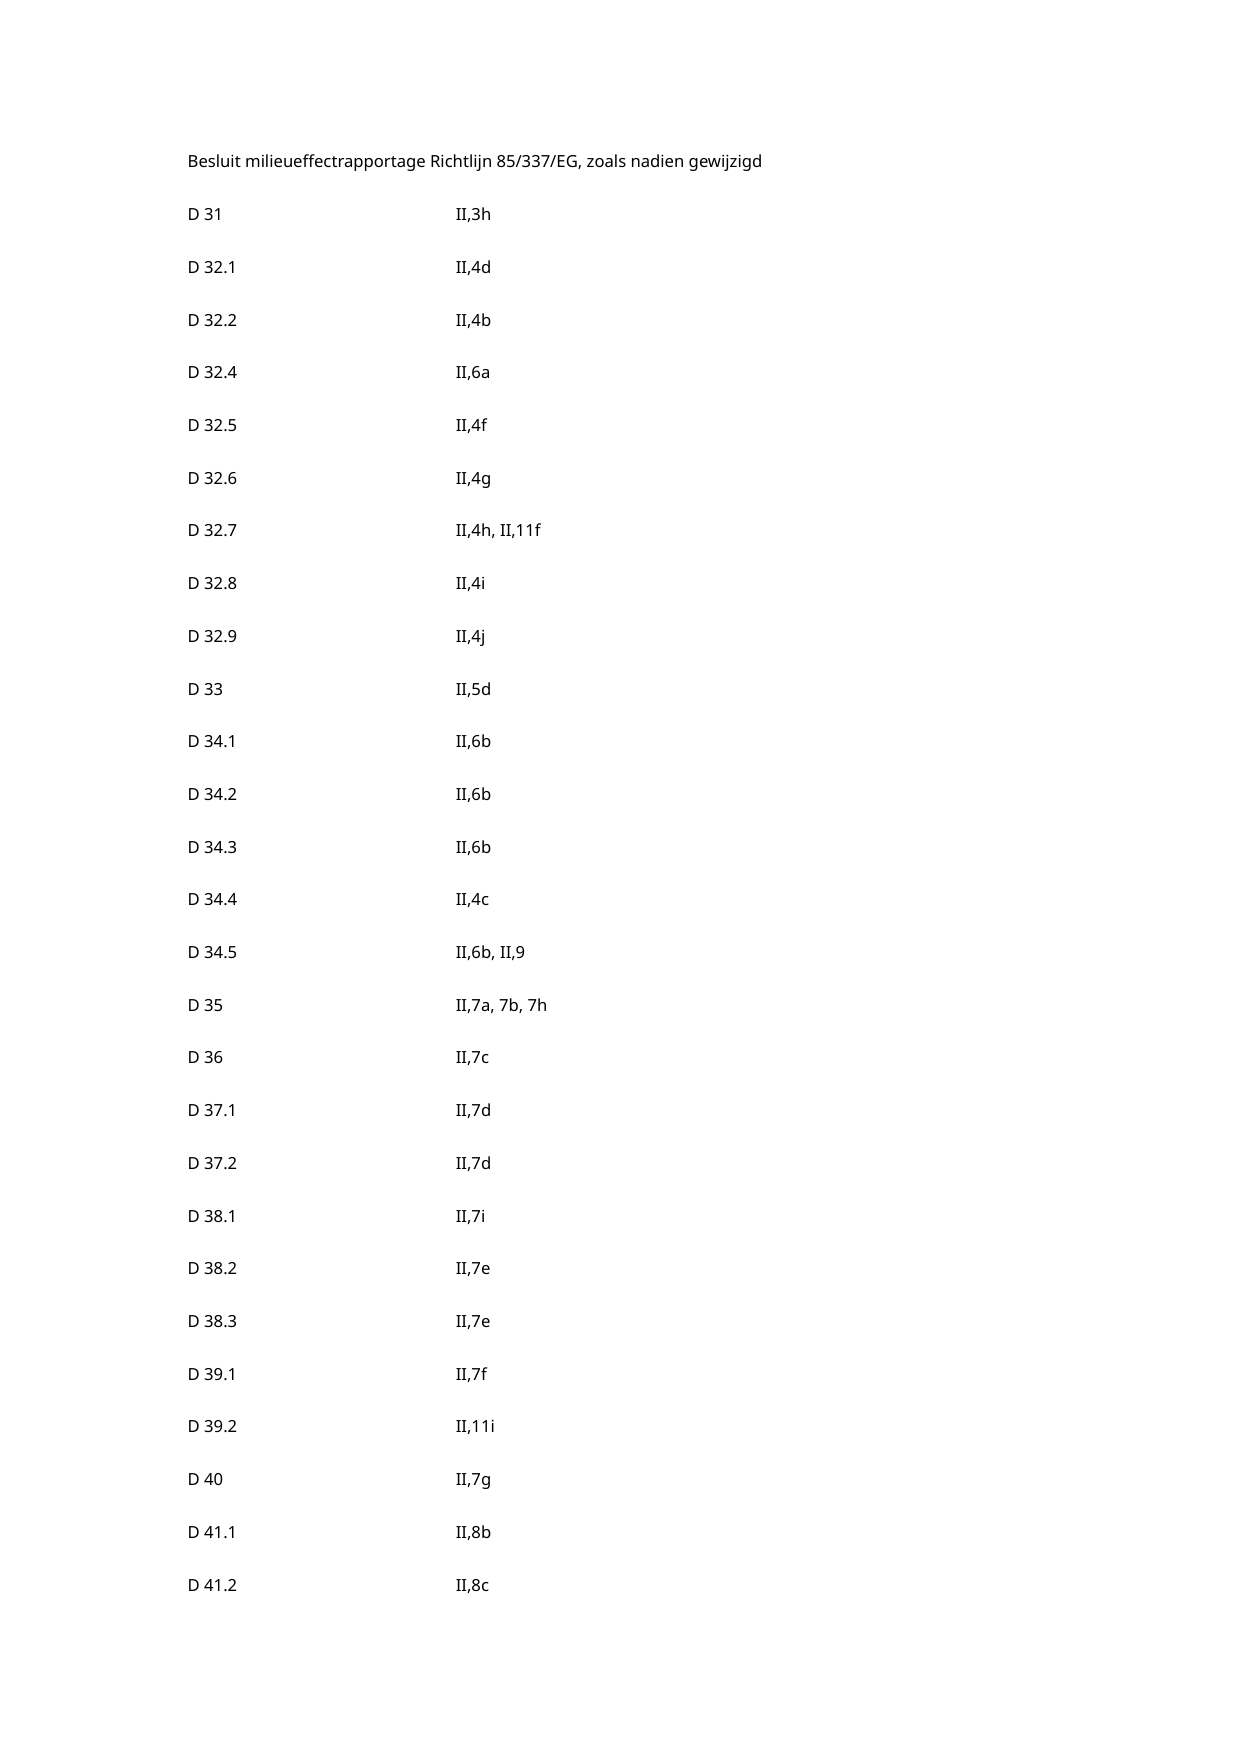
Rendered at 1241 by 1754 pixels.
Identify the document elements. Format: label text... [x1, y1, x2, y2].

table_cell D 32.5 [188, 414, 456, 466]
table_cell II,5d [456, 677, 1053, 730]
table_cell II,7c [456, 1046, 1053, 1099]
table_cell II,6b [456, 835, 1053, 888]
table_cell II,7f [456, 1362, 1053, 1415]
table_cell II,8b [456, 1520, 1053, 1573]
table_cell D 34.5 [188, 941, 456, 993]
table_cell D 32.6 [188, 466, 456, 519]
table_cell D 41.1 [188, 1520, 456, 1573]
table_cell D 38.1 [188, 1204, 456, 1257]
table_cell II,6b, II,9 [456, 941, 1053, 993]
table_cell D 34.3 [188, 835, 456, 888]
table_cell D 34.1 [188, 730, 456, 782]
table_cell D 39.2 [188, 1415, 456, 1468]
table_cell D 41.2 [188, 1573, 456, 1596]
table_cell II,4b [456, 308, 1053, 361]
table_cell D 34.2 [188, 783, 456, 835]
table_cell II,4g [456, 466, 1053, 519]
table_cell D 32.9 [188, 624, 456, 677]
table_cell II,4f [456, 414, 1053, 466]
table_cell D 37.1 [188, 1099, 456, 1151]
table_cell II,4j [456, 624, 1053, 677]
table_cell II,7d [456, 1099, 1053, 1151]
table_cell D 35 [188, 993, 456, 1046]
table_cell II,7a, 7b, 7h [456, 993, 1053, 1046]
table_cell D 40 [188, 1468, 456, 1520]
table_cell II,6b [456, 783, 1053, 835]
table_cell II,6b [456, 730, 1053, 782]
table_cell II,7e [456, 1257, 1053, 1309]
table_cell D 32.1 [188, 255, 456, 308]
table_cell D 36 [188, 1046, 456, 1099]
table_cell II,8c [456, 1573, 1053, 1596]
table_cell II,3h [456, 203, 1053, 255]
table_cell D 32.2 [188, 308, 456, 361]
table_header Besluit milieueffectrapportage Richtlijn 85/337/EG, zoals nadien gewijzigd [188, 150, 1053, 203]
table_cell D 33 [188, 677, 456, 730]
table_cell II,7g [456, 1468, 1053, 1520]
table_cell D 39.1 [188, 1362, 456, 1415]
table_cell D 38.3 [188, 1310, 456, 1362]
table_cell II,4i [456, 572, 1053, 624]
table_cell II,4d [456, 255, 1053, 308]
table_cell II,7e [456, 1310, 1053, 1362]
table_cell D 38.2 [188, 1257, 456, 1309]
table_cell D 37.2 [188, 1151, 456, 1204]
table_cell D 32.4 [188, 361, 456, 413]
table_cell D 32.8 [188, 572, 456, 624]
table_cell D 31 [188, 203, 456, 255]
table_cell II,7d [456, 1151, 1053, 1204]
table_cell D 32.7 [188, 519, 456, 572]
table_cell II,4c [456, 888, 1053, 941]
table_cell II,7i [456, 1204, 1053, 1257]
table_cell II,6a [456, 361, 1053, 413]
table_cell D 34.4 [188, 888, 456, 941]
table_cell II,11i [456, 1415, 1053, 1468]
table_cell II,4h, II,11f [456, 519, 1053, 572]
